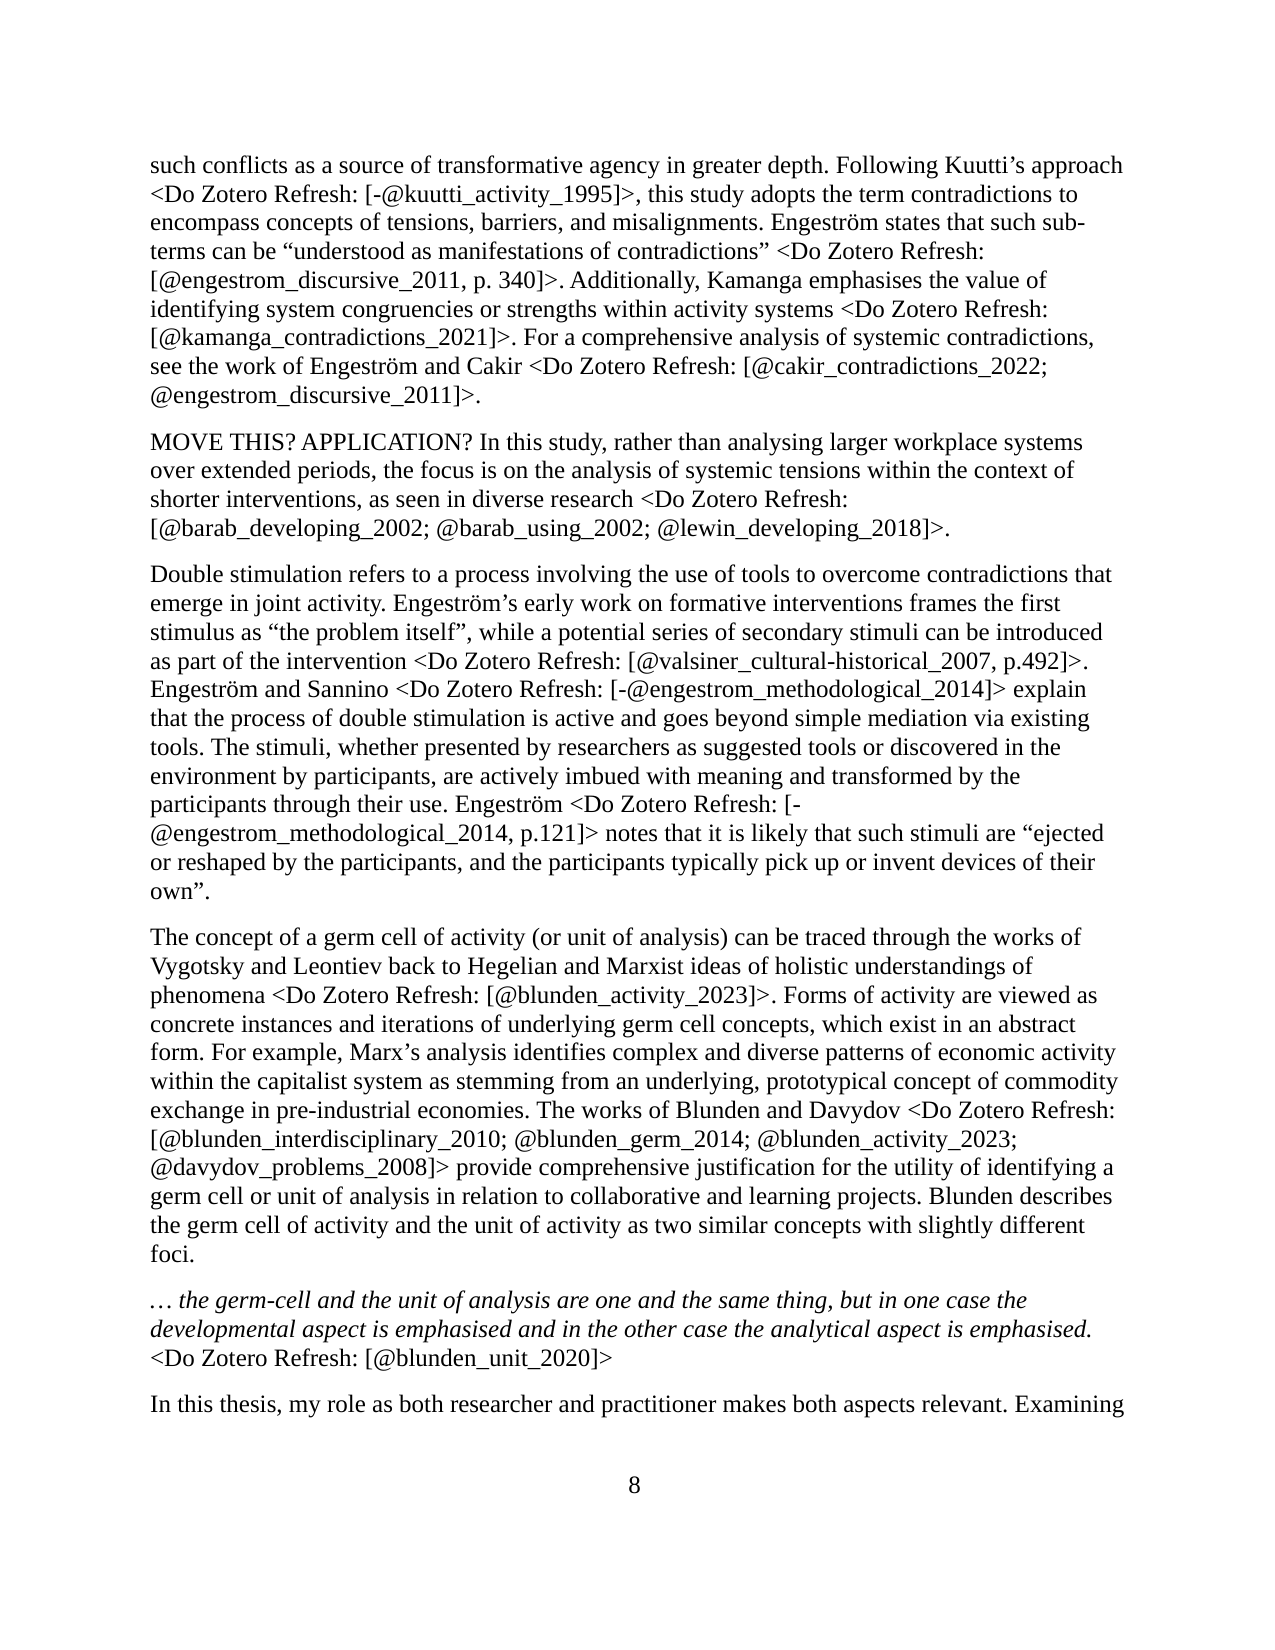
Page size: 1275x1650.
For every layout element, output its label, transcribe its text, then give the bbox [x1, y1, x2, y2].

text MOVE THIS? APPLICATION? In this study, rather than analysing larger workplace systems over extended periods, the focus is on the analysis of systemic tensions within the context of shorter interventions, as seen in diverse research <Do Zotero Refresh: [@barab_developing_2002; @barab_using_2002; @lewin_developing_2018]>. [150, 427, 1125, 542]
text In this thesis, my role as both researcher and practitioner makes both aspects relevant. Examining [150, 1389, 1125, 1418]
text … the germ-cell and the unit of analysis are one and the same thing, but in one case the developmental aspect is emphasised and in the other case the analytical aspect is emphasised. <Do Zotero Refresh: [@blunden_unit_2020]> [150, 1285, 1125, 1372]
text Double stimulation refers to a process involving the use of tools to overcome contradictions that emerge in joint activity. Engeström’s early work on formative interventions frames the first stimulus as “the problem itself”, while a potential series of secondary stimuli can be introduced as part of the intervention <Do Zotero Refresh: [@valsiner_cultural-historical_2007, p.492]>. Engeström and Sannino <Do Zotero Refresh: [-@engestrom_methodological_2014]> explain that the process of double stimulation is active and goes beyond simple mediation via existing tools. The stimuli, whether presented by researchers as suggested tools or discovered in the environment by participants, are actively imbued with meaning and transformed by the participants through their use. Engeström <Do Zotero Refresh: [-@engestrom_methodological_2014, p.121]> notes that it is likely that such stimuli are “ejected or reshaped by the participants, and the participants typically pick up or invent devices of their own”. [150, 559, 1125, 904]
text such conflicts as a source of transformative agency in greater depth. Following Kuutti’s approach <Do Zotero Refresh: [-@kuutti_activity_1995]>, this study adopts the term contradictions to encompass concepts of tensions, barriers, and misalignments. Engeström states that such sub-terms can be “understood as manifestations of contradictions” <Do Zotero Refresh: [@engestrom_discursive_2011, p. 340]>. Additionally, Kamanga emphasises the value of identifying system congruencies or strengths within activity systems <Do Zotero Refresh: [@kamanga_contradictions_2021]>. For a comprehensive analysis of systemic contradictions, see the work of Engeström and Cakir <Do Zotero Refresh: [@cakir_contradictions_2022; @engestrom_discursive_2011]>. [150, 150, 1125, 409]
text The concept of a germ cell of activity (or unit of analysis) can be traced through the works of Vygotsky and Leontiev back to Hegelian and Marxist ideas of holistic understandings of phenomena <Do Zotero Refresh: [@blunden_activity_2023]>. Forms of activity are viewed as concrete instances and iterations of underlying germ cell concepts, which exist in an abstract form. For example, Marx’s analysis identifies complex and diverse patterns of economic activity within the capitalist system as stemming from an underlying, prototypical concept of commodity exchange in pre-industrial economies. The works of Blunden and Davydov <Do Zotero Refresh: [@blunden_interdisciplinary_2010; @blunden_germ_2014; @blunden_activity_2023; @davydov_problems_2008]> provide comprehensive justification for the utility of identifying a germ cell or unit of analysis in relation to collaborative and learning projects. Blunden describes the germ cell of activity and the unit of activity as two similar concepts with slightly different foci. [150, 922, 1125, 1267]
